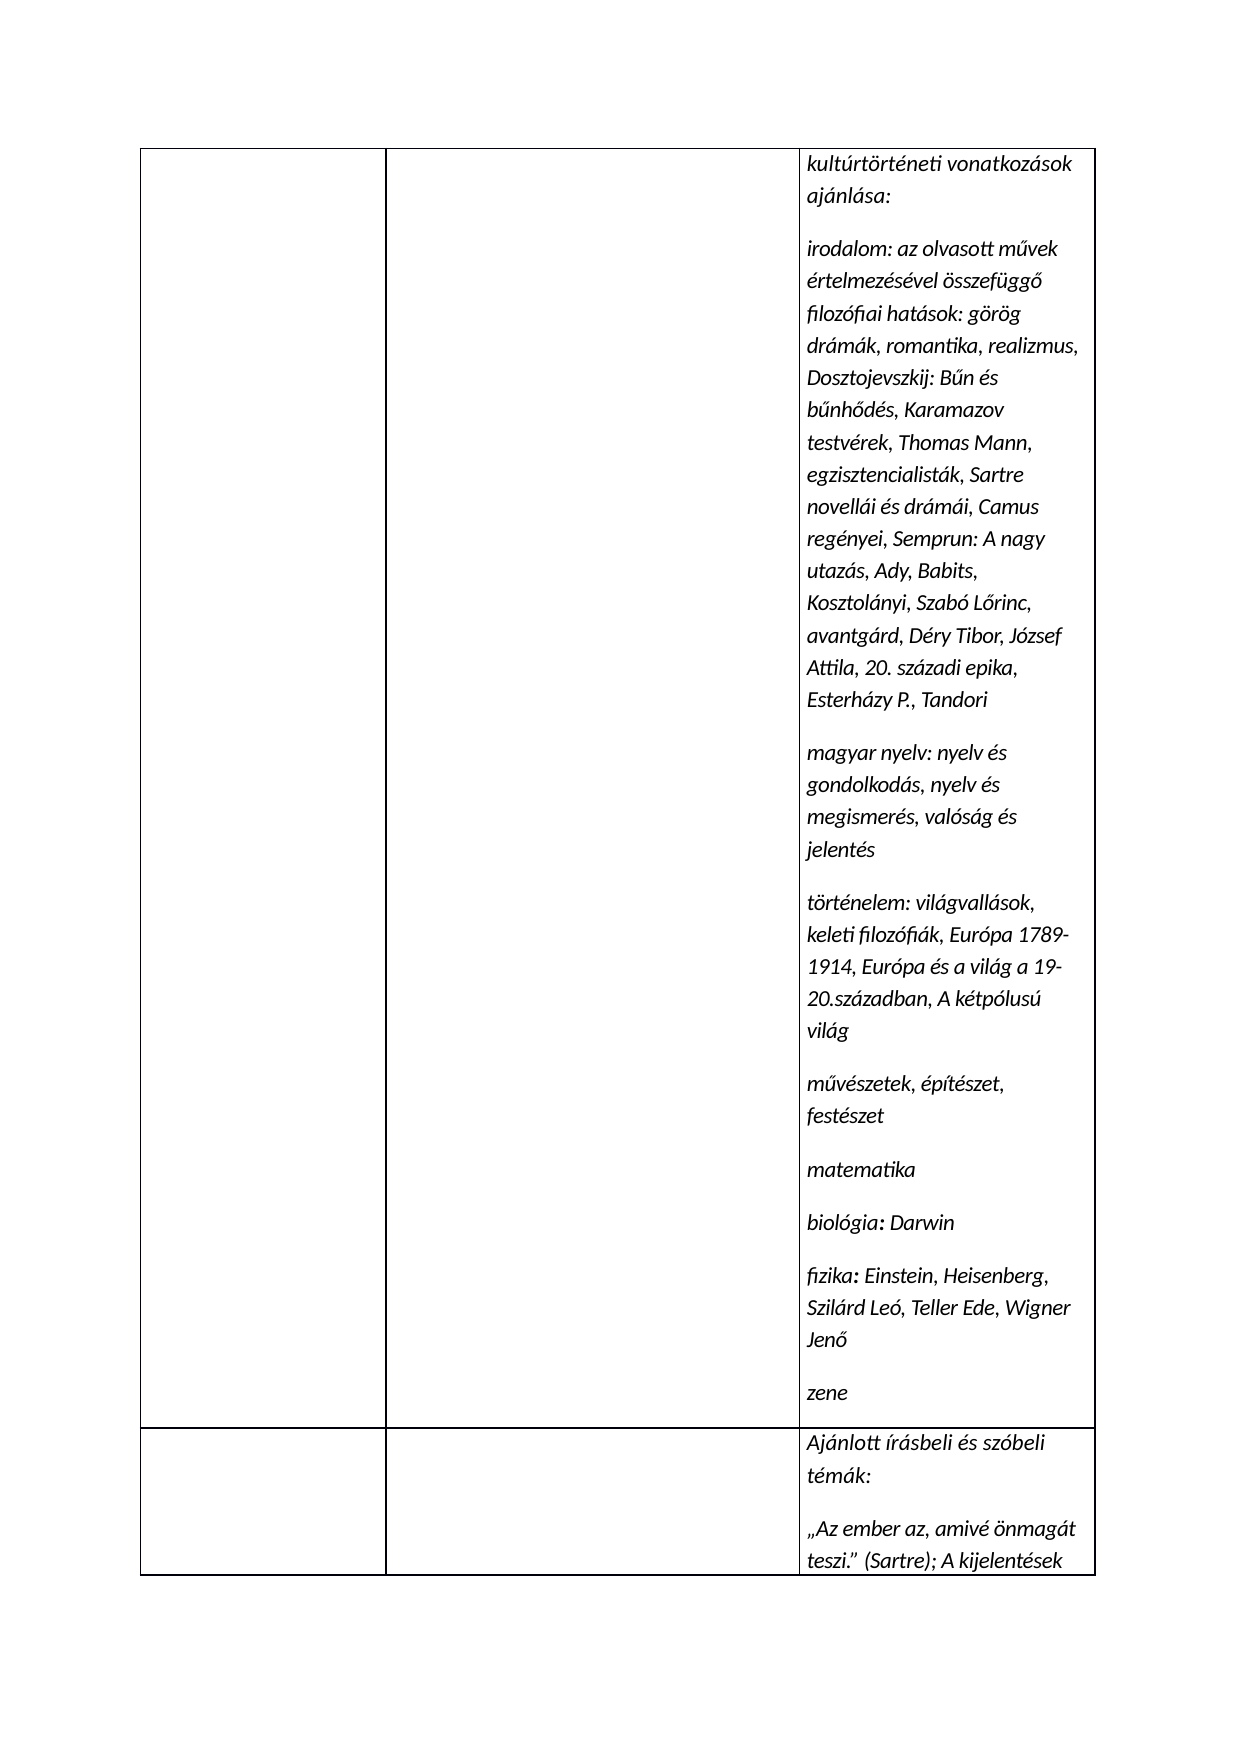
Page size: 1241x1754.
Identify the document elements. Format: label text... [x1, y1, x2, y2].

table_cell [387, 149, 799, 1427]
table_cell [141, 149, 385, 1427]
table_cell [387, 1429, 799, 1574]
table_cell kultúrtörténeti vonatkozások ajánlása: irodalom: az olvasott művek értelmezésével összefüggő filozófiai hatások: görög drámák, romantika, realizmus, Dosztojevszkij: Bűn és bűnhődés, Karamazov testvérek, Thomas Mann, egzisztencialisták, Sartre novellái és drámái, Camus regényei, Semprun: A nagy utazás, Ady, Babits, Kosztolányi, Szabó Lőrinc, avantgárd, Déry Tibor, József Attila, 20. századi epika, Esterházy P., Tandori magyar nyelv: nyelv és gondolkodás, nyelv és megismerés, valóság és jelentés történelem: világvallások, keleti filozófiák, Európa 1789-1914, Európa és a világ a 19-20.században, A kétpólusú világ művészetek, építészet, festészet matematika biológia: Darwin fizika: Einstein, Heisenberg, Szilárd Leó, Teller Ede, Wigner Jenő zene [800, 149, 1094, 1427]
table_cell Ajánlott írásbeli és szóbeli témák: „Az ember az, amivé önmagát teszi.” (Sartre); A kijelentések [800, 1429, 1094, 1574]
table_cell [141, 1429, 385, 1574]
